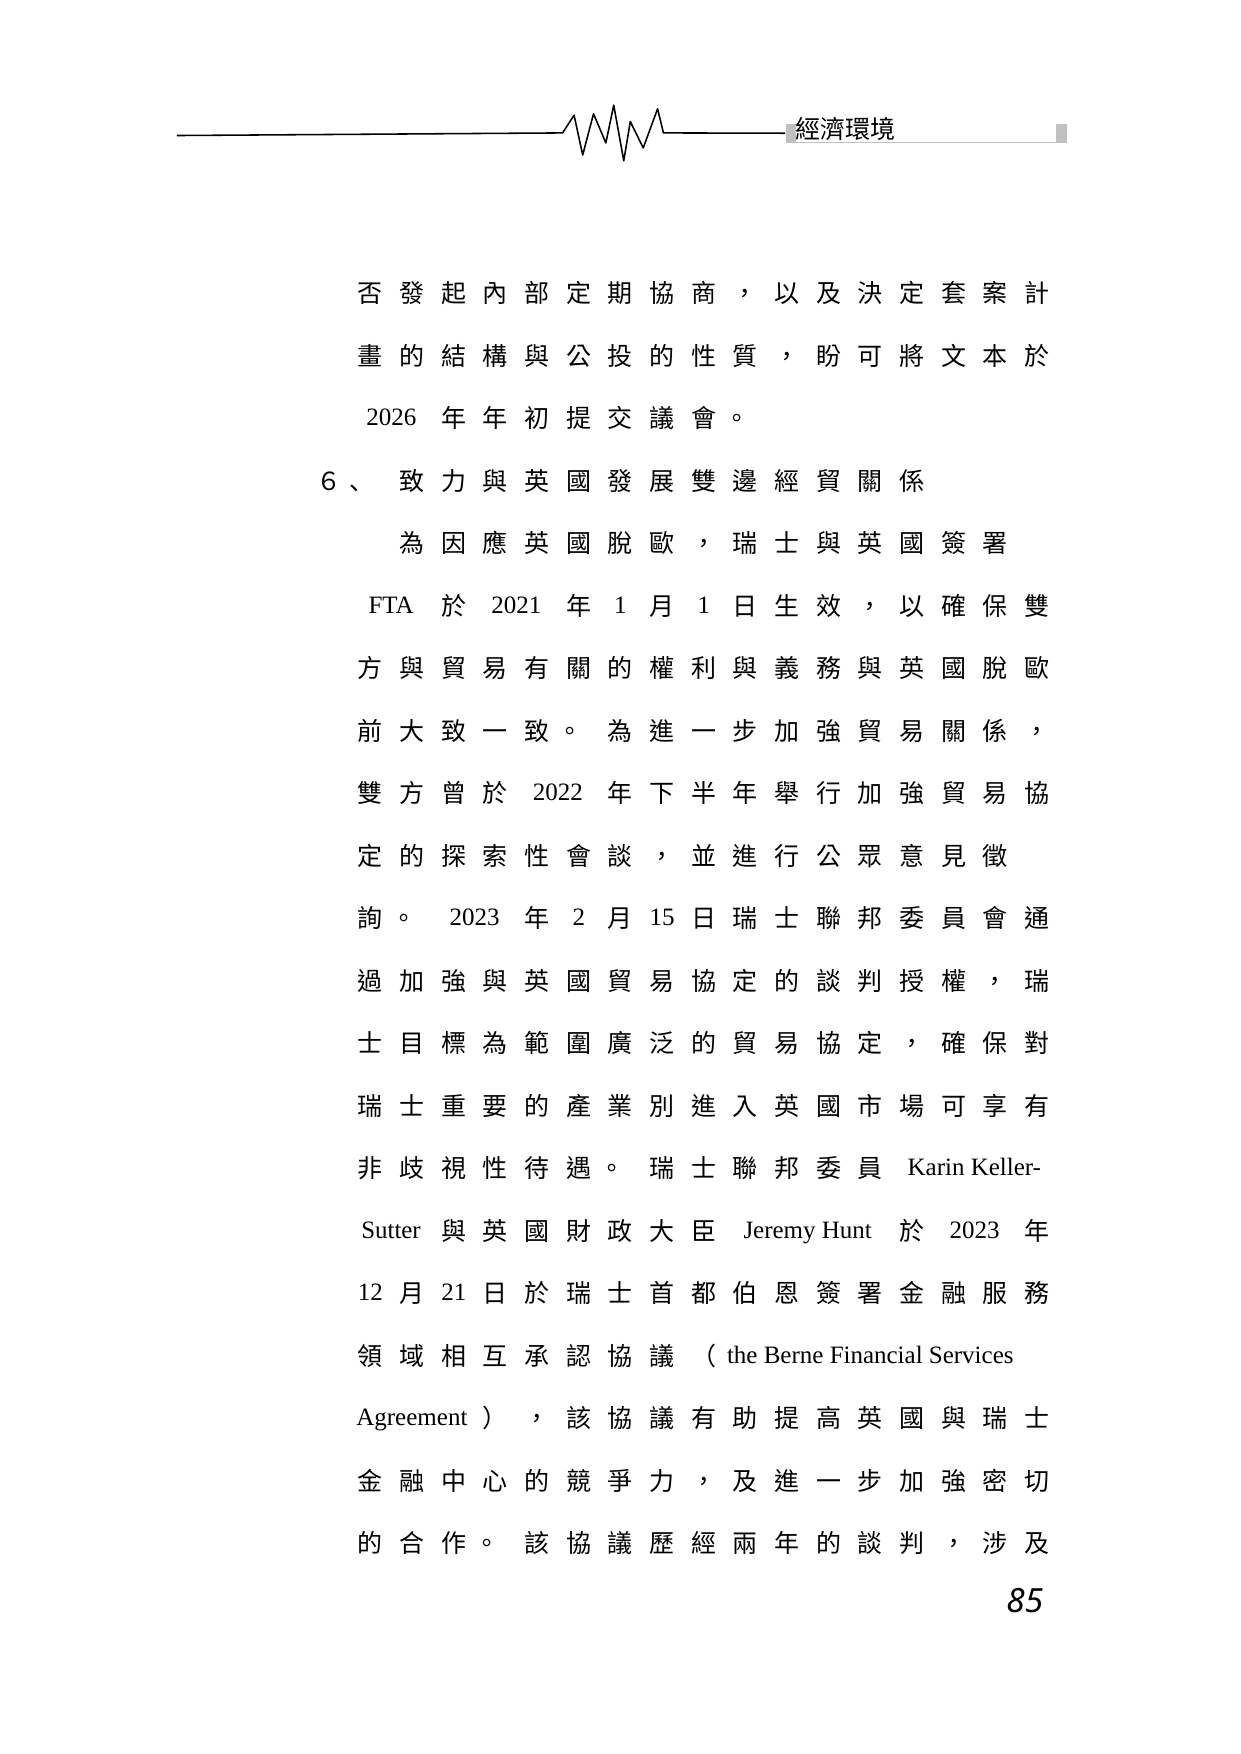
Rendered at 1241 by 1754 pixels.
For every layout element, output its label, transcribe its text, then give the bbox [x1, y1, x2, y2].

text 否發起內部定期協商，以及決定套案計畫的結構與公投的性質，盼可將文本於2026年年初提交議會。 [330, 250, 1058, 438]
text ６、致力與英國發展雙邊經貿關係 [281, 438, 1058, 500]
text 為因應英國脫歐，瑞士與英國簽署FTA於2021年1月1日生效，以確保雙方與貿易有關的權利與義務與英國脫歐前大致一致。為進一步加強貿易關係，雙方曾於2022年下半年舉行加強貿易協定的探索性會談，並進行公眾意見徵詢。2023年2月15日瑞士聯邦委員會通過加強與英國貿易協定的談判授權，瑞士目標為範圍廣泛的貿易協定，確保對瑞士重要的產業別進入英國市場可享有非歧視性待遇。瑞士聯邦委員Karin Keller-Sutter與英國財政大臣Jeremy Hunt於2023年12月21日於瑞士首都伯恩簽署金融服務領域相互承認協議（the Berne Financial Services Agreement），該協議有助提高英國與瑞士金融中心的競爭力，及進一步加強密切的合作。該協議歷經兩年的談判，涉及 [330, 500, 1058, 1563]
